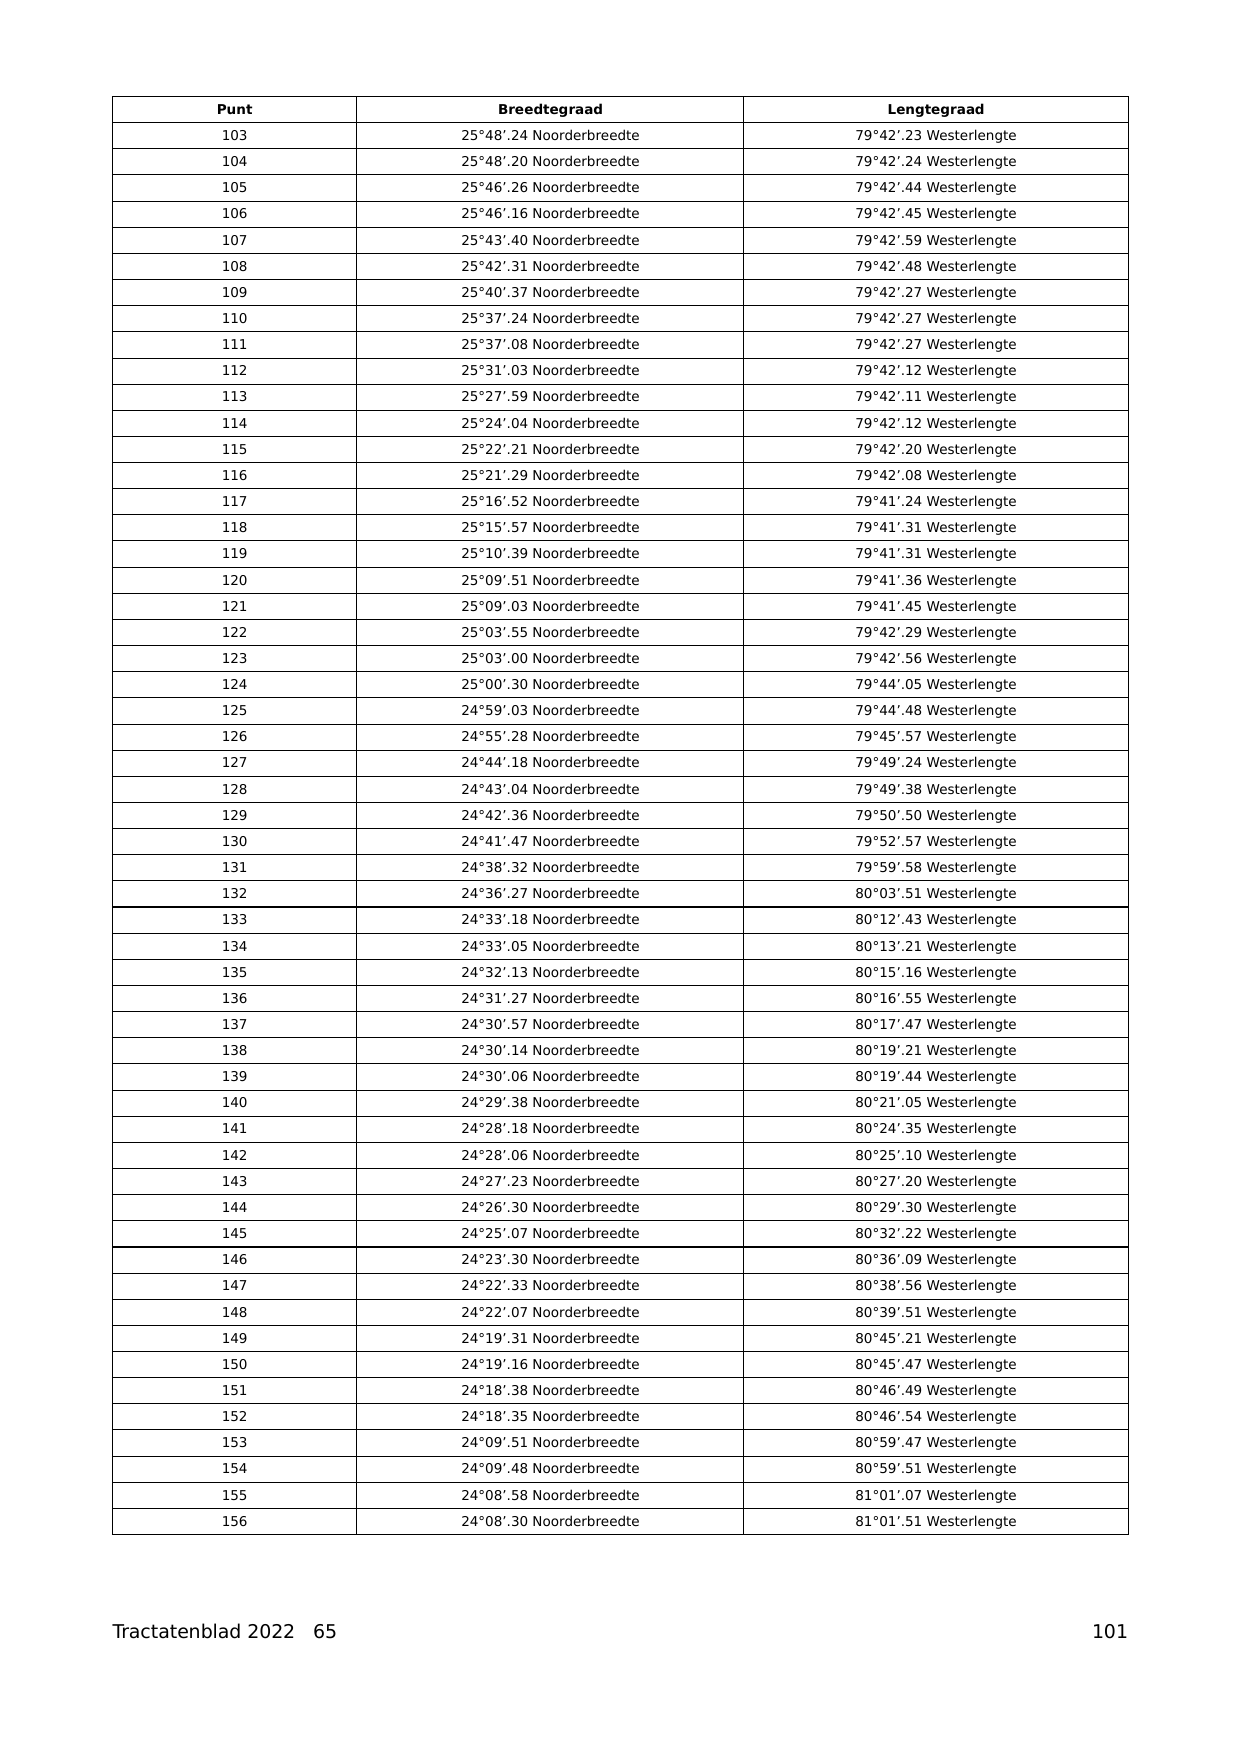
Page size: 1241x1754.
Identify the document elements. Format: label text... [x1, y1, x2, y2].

table_cell 121 [113, 594, 356, 619]
table_cell 80°16’.55 Westerlengte [744, 986, 1128, 1011]
table_cell 25°24’.04 Noorderbreedte [357, 411, 743, 436]
table_cell 80°15’.16 Westerlengte [744, 960, 1128, 985]
table_cell 80°45’.21 Westerlengte [744, 1326, 1128, 1351]
table_cell 153 [113, 1430, 356, 1456]
table_cell 79°49’.24 Westerlengte [744, 751, 1128, 776]
table_cell 79°42’.12 Westerlengte [744, 359, 1128, 383]
table_cell 24°43’.04 Noorderbreedte [357, 777, 743, 802]
table_cell 80°03’.51 Westerlengte [744, 881, 1128, 906]
table_cell 79°42’.27 Westerlengte [744, 306, 1128, 331]
table_cell 79°42’.27 Westerlengte [744, 280, 1128, 305]
table_cell 24°18’.38 Noorderbreedte [357, 1378, 743, 1403]
table_cell 25°09’.03 Noorderbreedte [357, 594, 743, 619]
table_cell 131 [113, 855, 356, 880]
table_cell 79°42’.20 Westerlengte [744, 437, 1128, 462]
table_cell 79°41’.31 Westerlengte [744, 515, 1128, 540]
table_cell 105 [113, 175, 356, 201]
table_cell 25°40’.37 Noorderbreedte [357, 280, 743, 305]
table_cell 24°33’.18 Noorderbreedte [357, 908, 743, 933]
table_cell 126 [113, 725, 356, 749]
table_cell 24°33’.05 Noorderbreedte [357, 934, 743, 959]
table_cell 79°42’.44 Westerlengte [744, 175, 1128, 201]
table_cell 25°16’.52 Noorderbreedte [357, 489, 743, 514]
table_cell 128 [113, 777, 356, 802]
table_cell 24°19’.16 Noorderbreedte [357, 1352, 743, 1377]
table_cell 80°27’.20 Westerlengte [744, 1169, 1128, 1194]
table_cell 80°24’.35 Westerlengte [744, 1117, 1128, 1142]
table_cell 79°42’.29 Westerlengte [744, 620, 1128, 645]
table_cell 140 [113, 1091, 356, 1116]
table_cell 129 [113, 803, 356, 828]
table_cell 25°48’.20 Noorderbreedte [357, 149, 743, 174]
table_cell 152 [113, 1404, 356, 1429]
table_cell 24°19’.31 Noorderbreedte [357, 1326, 743, 1351]
table_cell 155 [113, 1483, 356, 1508]
table_cell 24°22’.07 Noorderbreedte [357, 1300, 743, 1325]
table_cell 25°10’.39 Noorderbreedte [357, 541, 743, 567]
table_cell 124 [113, 672, 356, 697]
table_cell 25°21’.29 Noorderbreedte [357, 463, 743, 488]
table_cell 149 [113, 1326, 356, 1351]
table_cell 79°50’.50 Westerlengte [744, 803, 1128, 828]
table_cell 81°01’.51 Westerlengte [744, 1509, 1128, 1534]
table_cell 146 [113, 1248, 356, 1272]
table_cell 79°42’.24 Westerlengte [744, 149, 1128, 174]
table_cell 79°42’.59 Westerlengte [744, 228, 1128, 253]
table_header Lengtegraad [744, 97, 1128, 122]
table_cell 148 [113, 1300, 356, 1325]
table_cell 24°30’.06 Noorderbreedte [357, 1064, 743, 1089]
table_cell 80°46’.54 Westerlengte [744, 1404, 1128, 1429]
table_cell 80°19’.44 Westerlengte [744, 1064, 1128, 1089]
table_cell 24°30’.57 Noorderbreedte [357, 1012, 743, 1037]
table_cell 134 [113, 934, 356, 959]
table_cell 103 [113, 123, 356, 148]
table_cell 118 [113, 515, 356, 540]
table_cell 24°36’.27 Noorderbreedte [357, 881, 743, 906]
table_cell 127 [113, 751, 356, 776]
table_cell 79°42’.27 Westerlengte [744, 332, 1128, 357]
table_cell 24°41’.47 Noorderbreedte [357, 829, 743, 854]
table_cell 79°45’.57 Westerlengte [744, 725, 1128, 749]
table_cell 24°22’.33 Noorderbreedte [357, 1274, 743, 1299]
table_cell 24°08’.30 Noorderbreedte [357, 1509, 743, 1534]
table_cell 156 [113, 1509, 356, 1534]
table_cell 24°42’.36 Noorderbreedte [357, 803, 743, 828]
table_cell 24°28’.06 Noorderbreedte [357, 1143, 743, 1168]
table_cell 80°46’.49 Westerlengte [744, 1378, 1128, 1403]
table_cell 25°46’.26 Noorderbreedte [357, 175, 743, 201]
table_cell 150 [113, 1352, 356, 1377]
table_cell 24°08’.58 Noorderbreedte [357, 1483, 743, 1508]
table_cell 80°59’.51 Westerlengte [744, 1457, 1128, 1482]
table_cell 80°21’.05 Westerlengte [744, 1091, 1128, 1116]
table_cell 80°17’.47 Westerlengte [744, 1012, 1128, 1037]
table_cell 80°12’.43 Westerlengte [744, 908, 1128, 933]
table_header Punt [113, 97, 356, 122]
table_cell 133 [113, 908, 356, 933]
table_cell 110 [113, 306, 356, 331]
table_cell 106 [113, 202, 356, 227]
table_cell 108 [113, 254, 356, 279]
table_cell 79°42’.11 Westerlengte [744, 385, 1128, 410]
table_cell 79°42’.56 Westerlengte [744, 646, 1128, 671]
table_cell 137 [113, 1012, 356, 1037]
table_cell 79°52’.57 Westerlengte [744, 829, 1128, 854]
table_cell 113 [113, 385, 356, 410]
table_cell 136 [113, 986, 356, 1011]
table_cell 115 [113, 437, 356, 462]
table_cell 24°59’.03 Noorderbreedte [357, 698, 743, 723]
table_cell 79°41’.36 Westerlengte [744, 568, 1128, 593]
table_cell 151 [113, 1378, 356, 1403]
table_cell 25°15’.57 Noorderbreedte [357, 515, 743, 540]
table_cell 117 [113, 489, 356, 514]
table_cell 141 [113, 1117, 356, 1142]
table_cell 147 [113, 1274, 356, 1299]
table_cell 135 [113, 960, 356, 985]
table_cell 144 [113, 1195, 356, 1220]
table_cell 25°09’.51 Noorderbreedte [357, 568, 743, 593]
table_cell 104 [113, 149, 356, 174]
table_cell 24°44’.18 Noorderbreedte [357, 751, 743, 776]
table_cell 112 [113, 359, 356, 383]
table_cell 143 [113, 1169, 356, 1194]
table_cell 80°45’.47 Westerlengte [744, 1352, 1128, 1377]
table_cell 25°37’.24 Noorderbreedte [357, 306, 743, 331]
table_cell 79°44’.48 Westerlengte [744, 698, 1128, 723]
table_cell 25°37’.08 Noorderbreedte [357, 332, 743, 357]
table_cell 80°25’.10 Westerlengte [744, 1143, 1128, 1168]
table_cell 109 [113, 280, 356, 305]
table_cell 80°13’.21 Westerlengte [744, 934, 1128, 959]
table_cell 24°31’.27 Noorderbreedte [357, 986, 743, 1011]
table_cell 24°30’.14 Noorderbreedte [357, 1038, 743, 1063]
table_cell 24°09’.48 Noorderbreedte [357, 1457, 743, 1482]
table_cell 138 [113, 1038, 356, 1063]
table_cell 79°41’.45 Westerlengte [744, 594, 1128, 619]
table_cell 24°26’.30 Noorderbreedte [357, 1195, 743, 1220]
table_cell 24°55’.28 Noorderbreedte [357, 725, 743, 749]
table_cell 116 [113, 463, 356, 488]
table_cell 25°22’.21 Noorderbreedte [357, 437, 743, 462]
table_cell 24°38’.32 Noorderbreedte [357, 855, 743, 880]
table_cell 24°25’.07 Noorderbreedte [357, 1221, 743, 1246]
table_cell 79°41’.24 Westerlengte [744, 489, 1128, 514]
table_cell 132 [113, 881, 356, 906]
table_cell 79°41’.31 Westerlengte [744, 541, 1128, 567]
table_cell 79°42’.23 Westerlengte [744, 123, 1128, 148]
table_cell 25°43’.40 Noorderbreedte [357, 228, 743, 253]
table_cell 123 [113, 646, 356, 671]
table_cell 24°27’.23 Noorderbreedte [357, 1169, 743, 1194]
table_cell 25°42’.31 Noorderbreedte [357, 254, 743, 279]
table_cell 130 [113, 829, 356, 854]
table_cell 79°42’.48 Westerlengte [744, 254, 1128, 279]
table_cell 24°28’.18 Noorderbreedte [357, 1117, 743, 1142]
table_cell 111 [113, 332, 356, 357]
table_cell 24°23’.30 Noorderbreedte [357, 1248, 743, 1272]
table_cell 25°48’.24 Noorderbreedte [357, 123, 743, 148]
table_cell 80°38’.56 Westerlengte [744, 1274, 1128, 1299]
table_cell 79°49’.38 Westerlengte [744, 777, 1128, 802]
table_cell 25°46’.16 Noorderbreedte [357, 202, 743, 227]
table_cell 25°27’.59 Noorderbreedte [357, 385, 743, 410]
table_cell 25°00’.30 Noorderbreedte [357, 672, 743, 697]
table_cell 120 [113, 568, 356, 593]
table_cell 79°44’.05 Westerlengte [744, 672, 1128, 697]
table_cell 139 [113, 1064, 356, 1089]
table_cell 79°42’.45 Westerlengte [744, 202, 1128, 227]
table_cell 24°32’.13 Noorderbreedte [357, 960, 743, 985]
table_cell 145 [113, 1221, 356, 1246]
table_cell 107 [113, 228, 356, 253]
table_cell 114 [113, 411, 356, 436]
table_cell 24°18’.35 Noorderbreedte [357, 1404, 743, 1429]
table_cell 80°59’.47 Westerlengte [744, 1430, 1128, 1456]
table_cell 25°03’.55 Noorderbreedte [357, 620, 743, 645]
table_cell 122 [113, 620, 356, 645]
table_header Breedtegraad [357, 97, 743, 122]
table_cell 154 [113, 1457, 356, 1482]
table_cell 81°01’.07 Westerlengte [744, 1483, 1128, 1508]
table_cell 79°42’.12 Westerlengte [744, 411, 1128, 436]
table_cell 25°31’.03 Noorderbreedte [357, 359, 743, 383]
table_cell 80°19’.21 Westerlengte [744, 1038, 1128, 1063]
table_cell 24°09’.51 Noorderbreedte [357, 1430, 743, 1456]
table_cell 119 [113, 541, 356, 567]
table_cell 79°42’.08 Westerlengte [744, 463, 1128, 488]
table_cell 80°39’.51 Westerlengte [744, 1300, 1128, 1325]
table_cell 80°32’.22 Westerlengte [744, 1221, 1128, 1246]
table_cell 24°29’.38 Noorderbreedte [357, 1091, 743, 1116]
table_cell 25°03’.00 Noorderbreedte [357, 646, 743, 671]
table_cell 125 [113, 698, 356, 723]
table_cell 80°36’.09 Westerlengte [744, 1248, 1128, 1272]
table_cell 142 [113, 1143, 356, 1168]
table_cell 80°29’.30 Westerlengte [744, 1195, 1128, 1220]
table_cell 79°59’.58 Westerlengte [744, 855, 1128, 880]
